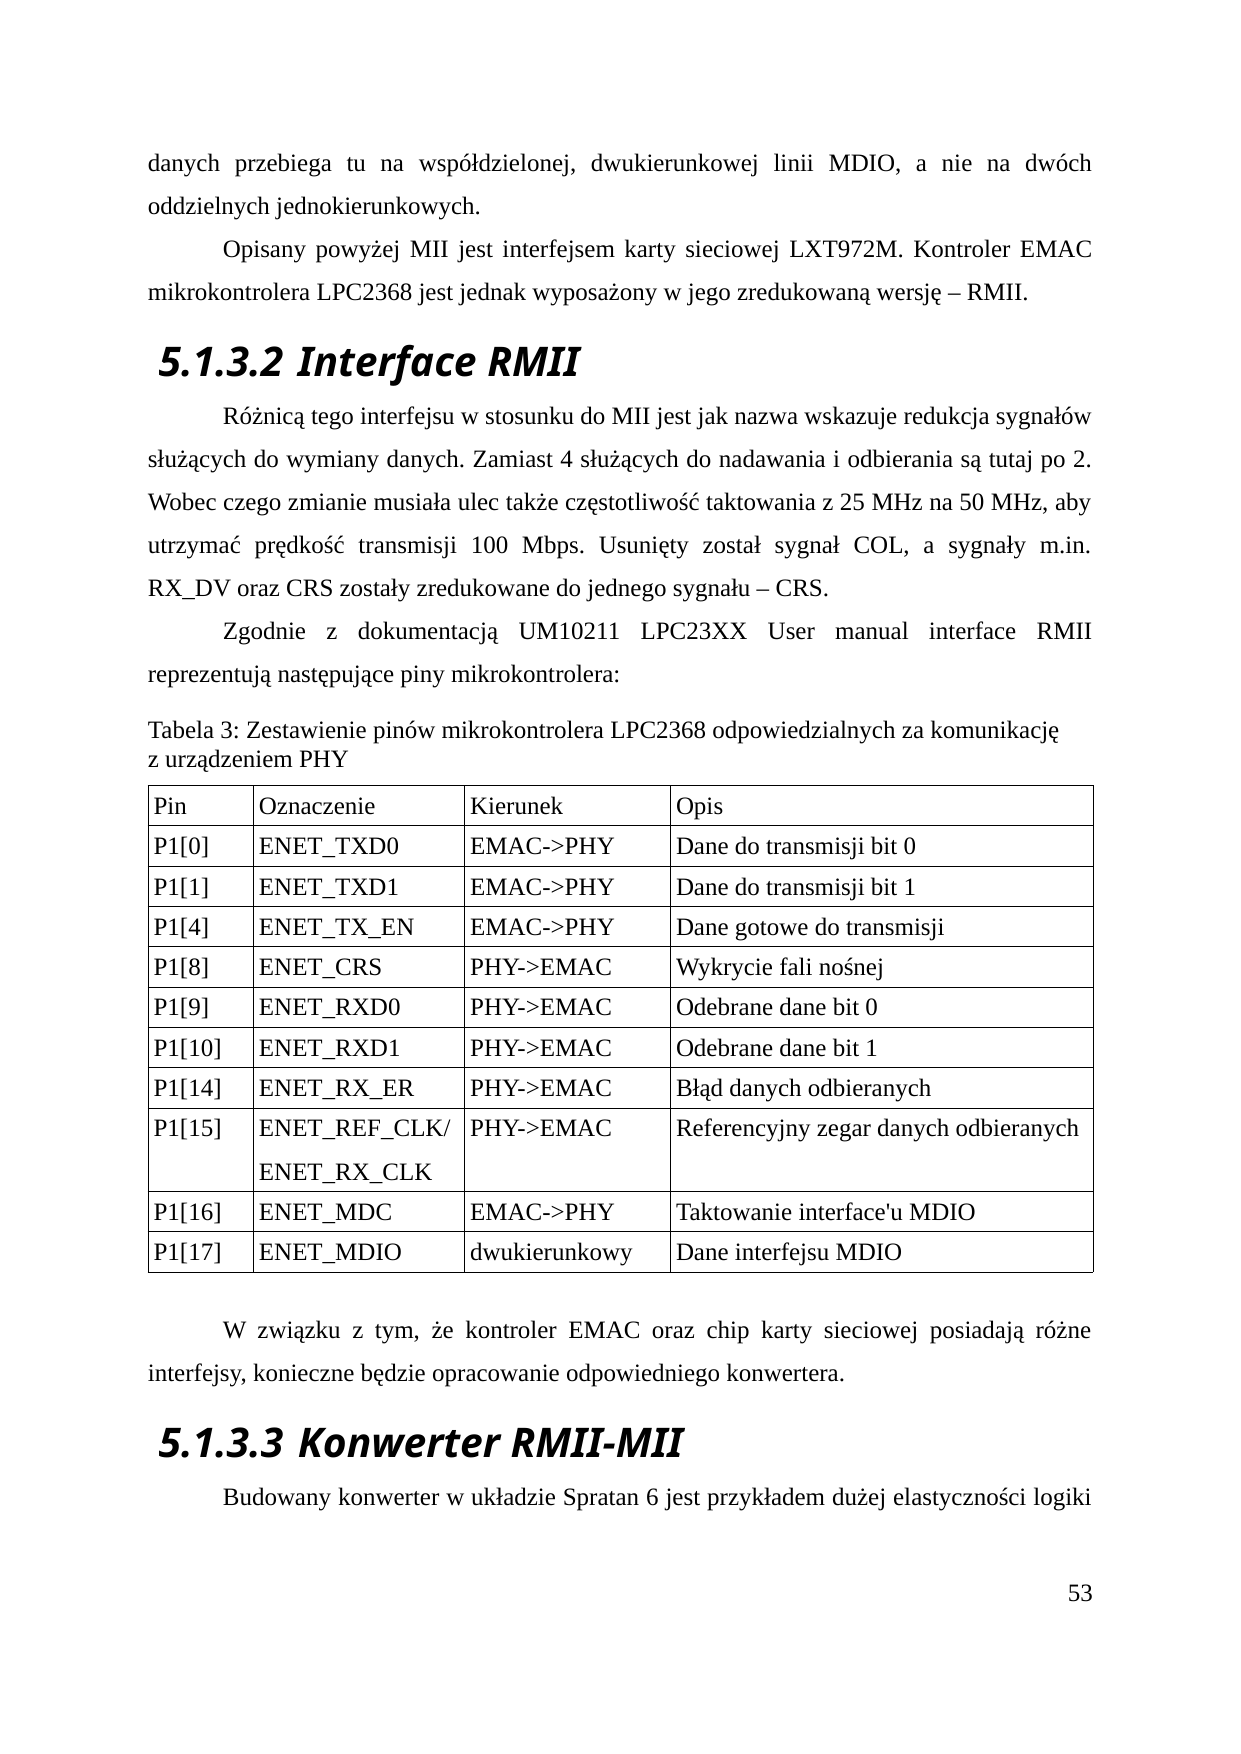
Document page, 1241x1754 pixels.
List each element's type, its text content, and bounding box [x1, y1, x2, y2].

text danych przebiega tu na współdzielonej, dwukierunkowej linii MDIO, a nie na dwóch oddzielnych jednokierunkowych. [148, 148, 1093, 219]
text Różnicą tego interfejsu w stosunku do MII jest jak nazwa wskazuje redukcja sygnałów służących do wymiany danych. Zamiast 4 służących do nadawania i odbierania są tutaj po 2. Wobec czego zmianie musiała ulec także częstotliwość taktowania z 25 MHz na 50 MHz, aby utrzymać prędkość transmisji 100 Mbps. Usunięty został sygnał COL, a sygnały m.in. RX_DV oraz CRS zostały zredukowane do jednego sygnału – CRS. [148, 401, 1093, 602]
table_cell P1[17] [149, 1232, 253, 1272]
table_cell EMAC->PHY [465, 867, 670, 906]
table_cell Dane do transmisji bit 0 [671, 826, 1093, 866]
table_cell P1[8] [149, 947, 253, 987]
table_cell Dane interfejsu MDIO [671, 1232, 1093, 1272]
table_cell ENET_TXD0 [254, 826, 464, 866]
table_cell dwukierunkowy [465, 1232, 670, 1272]
table_cell Referencyjny zegar danych odbieranych [671, 1109, 1093, 1191]
table_cell ENET_TX_EN [254, 907, 464, 946]
table_header Oznaczenie [254, 786, 464, 825]
table_cell PHY->EMAC [465, 1028, 670, 1067]
table_cell Odebrane dane bit 1 [671, 1028, 1093, 1067]
table_cell Odebrane dane bit 0 [671, 988, 1093, 1027]
table_cell PHY->EMAC [465, 1109, 670, 1191]
table_cell P1[15] [149, 1109, 253, 1191]
table_cell P1[16] [149, 1192, 253, 1231]
table_cell Błąd danych odbieranych [671, 1068, 1093, 1108]
table_cell ENET_RX_ER [254, 1068, 464, 1108]
table_cell EMAC->PHY [465, 826, 670, 866]
table_cell P1[0] [149, 826, 253, 866]
table_cell P1[1] [149, 867, 253, 906]
table_cell ENET_CRS [254, 947, 464, 987]
table_cell EMAC->PHY [465, 1192, 670, 1231]
table_cell ENET_RXD1 [254, 1028, 464, 1067]
text Zgodnie z dokumentacją UM10211 LPC23XX User manual interface RMII reprezentują następujące piny mikrokontrolera: [148, 616, 1093, 688]
table_cell P1[10] [149, 1028, 253, 1067]
text W związku z tym, że kontroler EMAC oraz chip karty sieciowej posiadają różne interfejsy, konieczne będzie opracowanie odpowiedniego konwertera. [148, 1315, 1093, 1387]
table_header Pin [149, 786, 253, 825]
table_cell Dane gotowe do transmisji [671, 907, 1093, 946]
subtitle Konwerter RMII-MII [148, 1414, 1093, 1469]
table_cell PHY->EMAC [465, 1068, 670, 1108]
table_cell P1[9] [149, 988, 253, 1027]
table_cell P1[4] [149, 907, 253, 946]
table_cell Dane do transmisji bit 1 [671, 867, 1093, 906]
table_cell ENET_MDIO [254, 1232, 464, 1272]
table_cell ENET_TXD1 [254, 867, 464, 906]
table_cell PHY->EMAC [465, 988, 670, 1027]
table_cell ENET_MDC [254, 1192, 464, 1231]
text Tabela 3: Zestawienie pinów mikrokontrolera LPC2368 odpowiedzialnych za komunikację z urządzeniem PHY [148, 715, 1093, 773]
text Budowany konwerter w układzie Spratan 6 jest przykładem dużej elastyczności logiki [148, 1482, 1093, 1511]
table_cell Wykrycie fali nośnej [671, 947, 1093, 987]
table_cell P1[14] [149, 1068, 253, 1108]
table_cell PHY->EMAC [465, 947, 670, 987]
table_header Opis [671, 786, 1093, 825]
subtitle Interface RMII [148, 333, 1093, 388]
table_cell EMAC->PHY [465, 907, 670, 946]
table_cell ENET_REF_CLK/ENET_RX_CLK [254, 1109, 464, 1191]
table_header Kierunek [465, 786, 670, 825]
table_cell Taktowanie interface'u MDIO [671, 1192, 1093, 1231]
text Opisany powyżej MII jest interfejsem karty sieciowej LXT972M. Kontroler EMAC mikrokontrolera LPC2368 jest jednak wyposażony w jego zredukowaną wersję – RMII. [148, 234, 1093, 306]
table_cell ENET_RXD0 [254, 988, 464, 1027]
